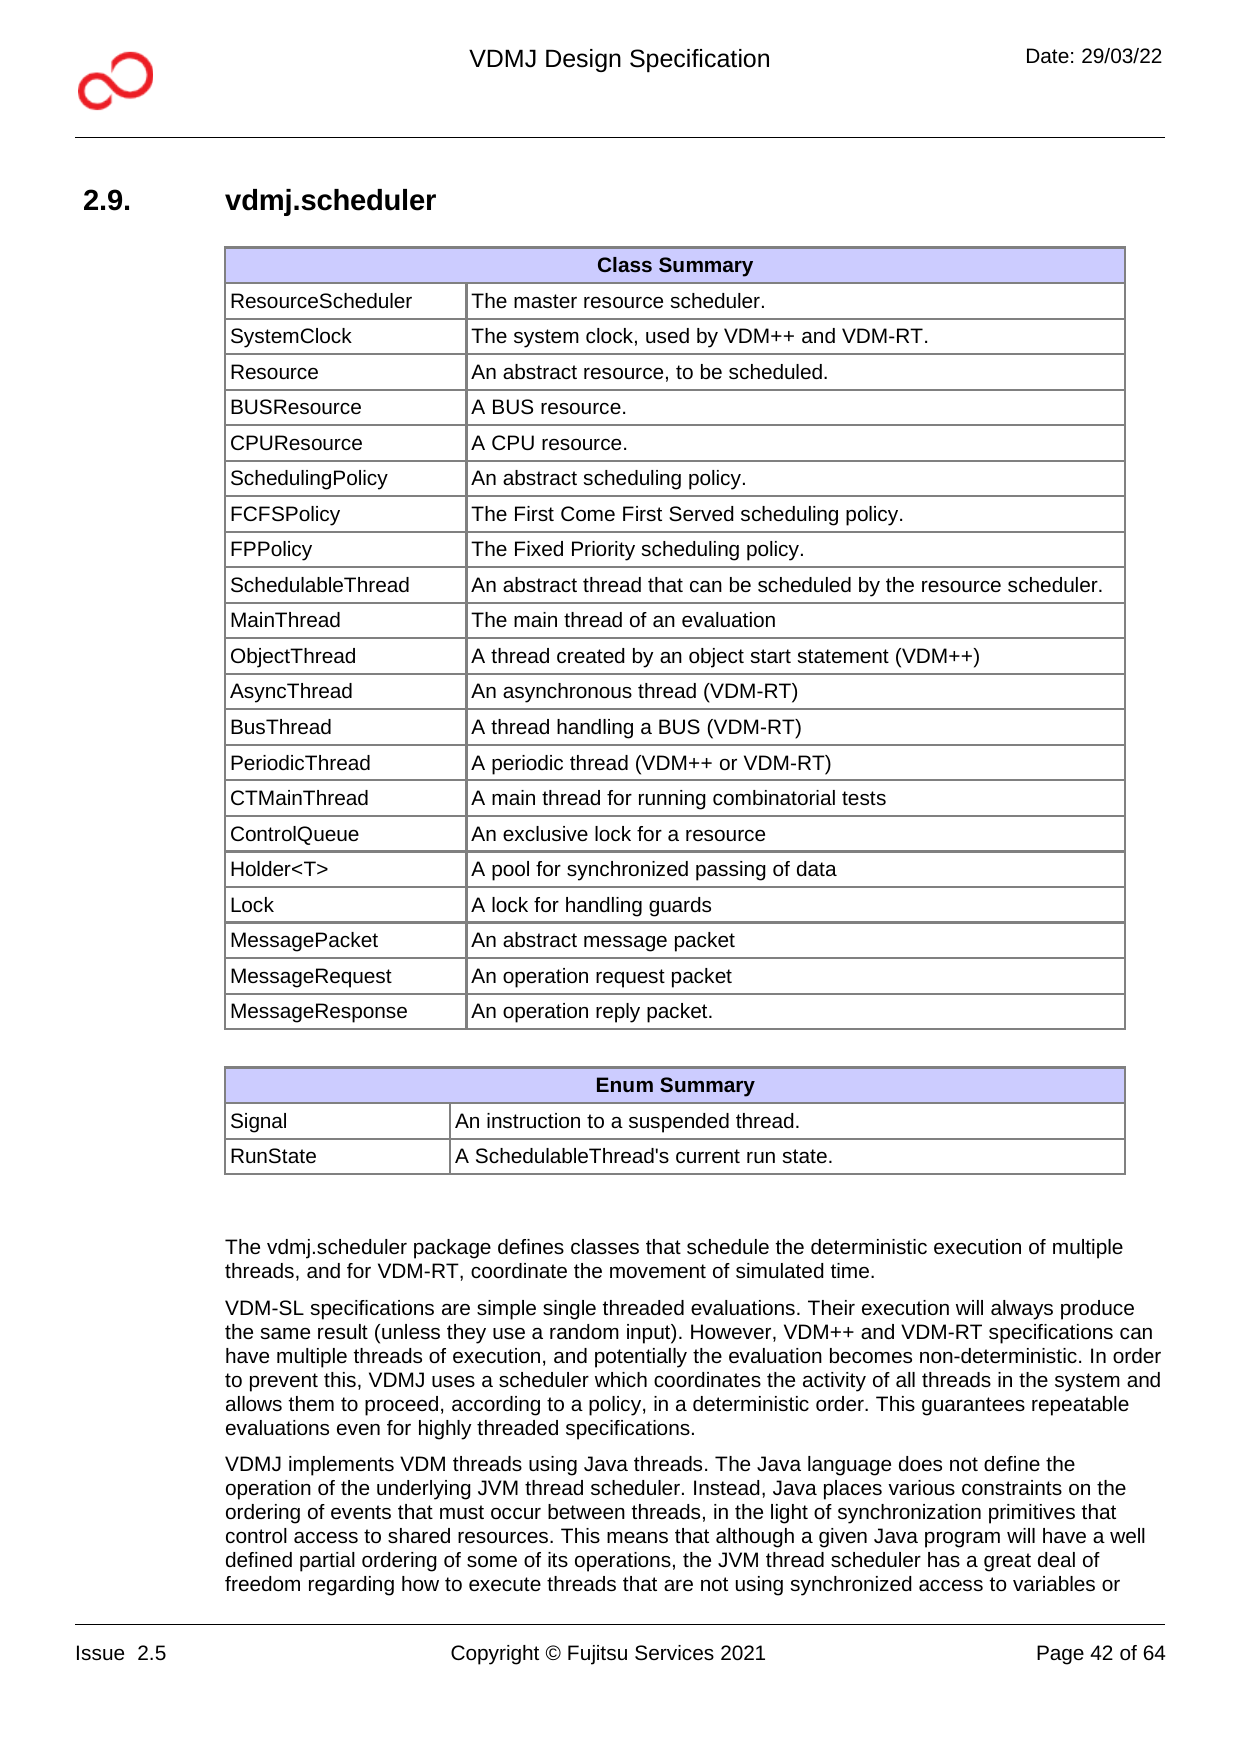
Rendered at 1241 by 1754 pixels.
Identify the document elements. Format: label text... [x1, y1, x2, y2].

table_cell PeriodicThread [226, 746, 465, 779]
table_cell MessagePacket [226, 924, 465, 957]
table_cell Holder<T> [226, 853, 465, 886]
table_cell An abstract thread that can be scheduled by the resource scheduler. [468, 568, 1124, 602]
table_cell A main thread for running combinatorial tests [468, 781, 1124, 815]
table_cell The First Come First Served scheduling policy. [468, 497, 1124, 531]
table_cell An abstract resource, to be scheduled. [468, 355, 1124, 388]
table_cell AsyncThread [226, 675, 465, 708]
table_cell SchedulableThread [226, 568, 465, 602]
table_cell A SchedulableThread's current run state. [451, 1140, 1124, 1173]
table_cell MessageResponse [226, 995, 465, 1028]
table_cell A pool for synchronized passing of data [468, 853, 1124, 886]
table_cell ObjectThread [226, 639, 465, 673]
table_cell CPUResource [226, 426, 465, 459]
table_cell ResourceScheduler [226, 284, 465, 317]
table_cell CTMainThread [226, 781, 465, 815]
table_cell An operation request packet [468, 959, 1124, 992]
table_cell A BUS resource. [468, 391, 1124, 424]
text VDM-SL specifications are simple single threaded evaluations. Their execution will always produce the same result (unless they use a random input). However, VDM++ and VDM-RT specifications can have multiple threads of execution, and potentially the evaluation becomes non-deterministic. In order to prevent this, VDMJ uses a scheduler which coordinates the activity of all threads in the system and allows them to proceed, according to a policy, in a deterministic order. This guarantees repeatable evaluations even for highly threaded specifications. [225, 1296, 1165, 1440]
table_cell Resource [226, 355, 465, 388]
table_cell FCFSPolicy [226, 497, 465, 531]
table_cell An exclusive lock for a resource [468, 817, 1124, 850]
table_cell MainThread [226, 604, 465, 637]
table_cell ControlQueue [226, 817, 465, 850]
table_cell Lock [226, 888, 465, 921]
picture [78, 44, 153, 120]
table_cell SystemClock [226, 320, 465, 353]
table_header Enum Summary [226, 1069, 1124, 1102]
table_cell The master resource scheduler. [468, 284, 1124, 317]
subtitle vdmj.scheduler [75, 183, 1165, 216]
table_cell An abstract scheduling policy. [468, 462, 1124, 495]
table_cell A thread created by an object start statement (VDM++) [468, 639, 1124, 673]
table_cell The main thread of an evaluation [468, 604, 1124, 637]
table_cell Signal [226, 1104, 449, 1137]
table_cell An abstract message packet [468, 924, 1124, 957]
table_cell An asynchronous thread (VDM-RT) [468, 675, 1124, 708]
text The vdmj.scheduler package defines classes that schedule the deterministic execution of multiple threads, and for VDM-RT, coordinate the movement of simulated time. [225, 1236, 1165, 1283]
table_cell SchedulingPolicy [226, 462, 465, 495]
table_header Class Summary [226, 249, 1124, 282]
table_cell A CPU resource. [468, 426, 1124, 459]
table_cell RunState [226, 1140, 449, 1173]
table_cell A lock for handling guards [468, 888, 1124, 921]
table_cell An operation reply packet. [468, 995, 1124, 1028]
table_cell The system clock, used by VDM++ and VDM-RT. [468, 320, 1124, 353]
table_cell A periodic thread (VDM++ or VDM-RT) [468, 746, 1124, 779]
table_cell BusThread [226, 710, 465, 744]
table_cell MessageRequest [226, 959, 465, 992]
text VDMJ implements VDM threads using Java threads. The Java language does not define the operation of the underlying JVM thread scheduler. Instead, Java places various constraints on the ordering of events that must occur between threads, in the light of synchronization primitives that control access to shared resources. This means that although a given Java program will have a well defined partial ordering of some of its operations, the JVM thread scheduler has a great deal of freedom regarding how to execute threads that are not using synchronized access to variables or [225, 1452, 1165, 1596]
table_cell An instruction to a suspended thread. [451, 1104, 1124, 1137]
table_cell FPPolicy [226, 533, 465, 566]
table_cell A thread handling a BUS (VDM-RT) [468, 710, 1124, 744]
table_cell The Fixed Priority scheduling policy. [468, 533, 1124, 566]
table_cell BUSResource [226, 391, 465, 424]
